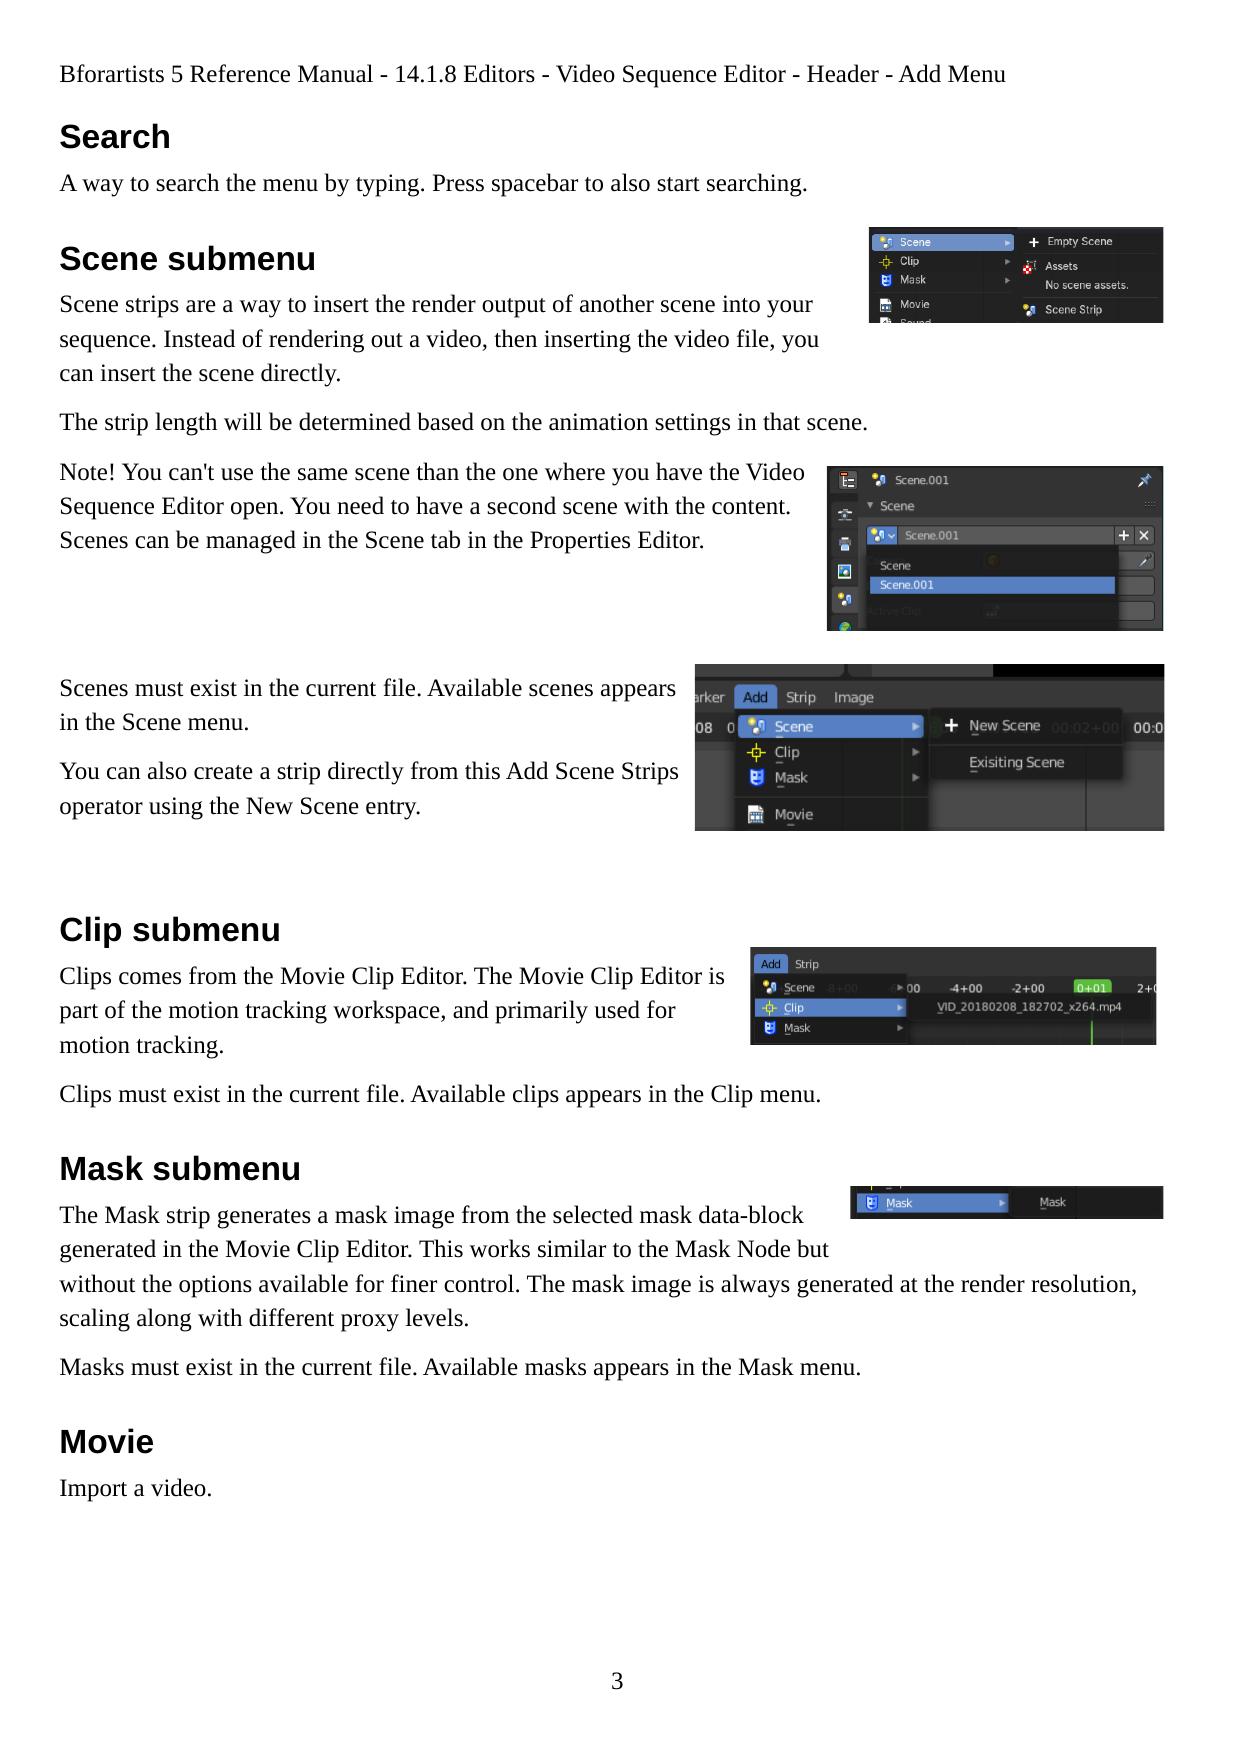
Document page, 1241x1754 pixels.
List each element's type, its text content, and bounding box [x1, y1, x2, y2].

text Scenes must exist in the current file. Available scenes appears in the Scene menu. [59, 673, 694, 736]
picture [850, 1186, 1164, 1219]
text Note! You can't use the same scene than the one where you have the Video Sequence Editor open. You need to have a second scene with the content. Scenes can be managed in the Scene tab in the Properties Editor. [59, 457, 1181, 554]
picture [826, 466, 1164, 631]
picture [868, 227, 1164, 323]
text You can also create a strip directly from this Add Scene Strips operator using the New Scene entry. [59, 756, 694, 819]
picture [694, 664, 1165, 831]
text The Mask strip generates a mask image from the selected mask data-block generated in the Movie Clip Editor. This works similar to the Mask Node but without the options available for finer control. The mask image is always generated at the render resolution, scaling along with different proxy levels. [59, 1200, 1181, 1332]
text Clips comes from the Movie Clip Editor. The Movie Clip Editor is part of the motion tracking workspace, and primarily used for motion tracking. [59, 961, 1181, 1058]
text Scene strips are a way to insert the render output of another scene into your sequence. Instead of rendering out a video, then inserting the video file, you can insert the scene directly. [59, 289, 1181, 387]
text Clips must exist in the current file. Available clips appears in the Clip menu. [59, 1079, 1181, 1108]
text A way to search the menu by typing. Press spacebar to also start searching. [59, 168, 1181, 197]
text Masks must exist in the current file. Available masks appears in the Mask menu. [59, 1352, 1181, 1381]
subtitle [1164, 238, 1181, 277]
text Import a video. [59, 1473, 1181, 1502]
subtitle Movie [59, 1422, 1181, 1461]
subtitle Search [59, 117, 1181, 156]
picture [750, 947, 1157, 1045]
subtitle Clip submenu [59, 910, 1181, 948]
subtitle Scene submenu [59, 238, 868, 277]
subtitle Mask submenu [59, 1149, 1181, 1187]
text The strip length will be determined based on the animation settings in that scene. [59, 407, 1181, 436]
